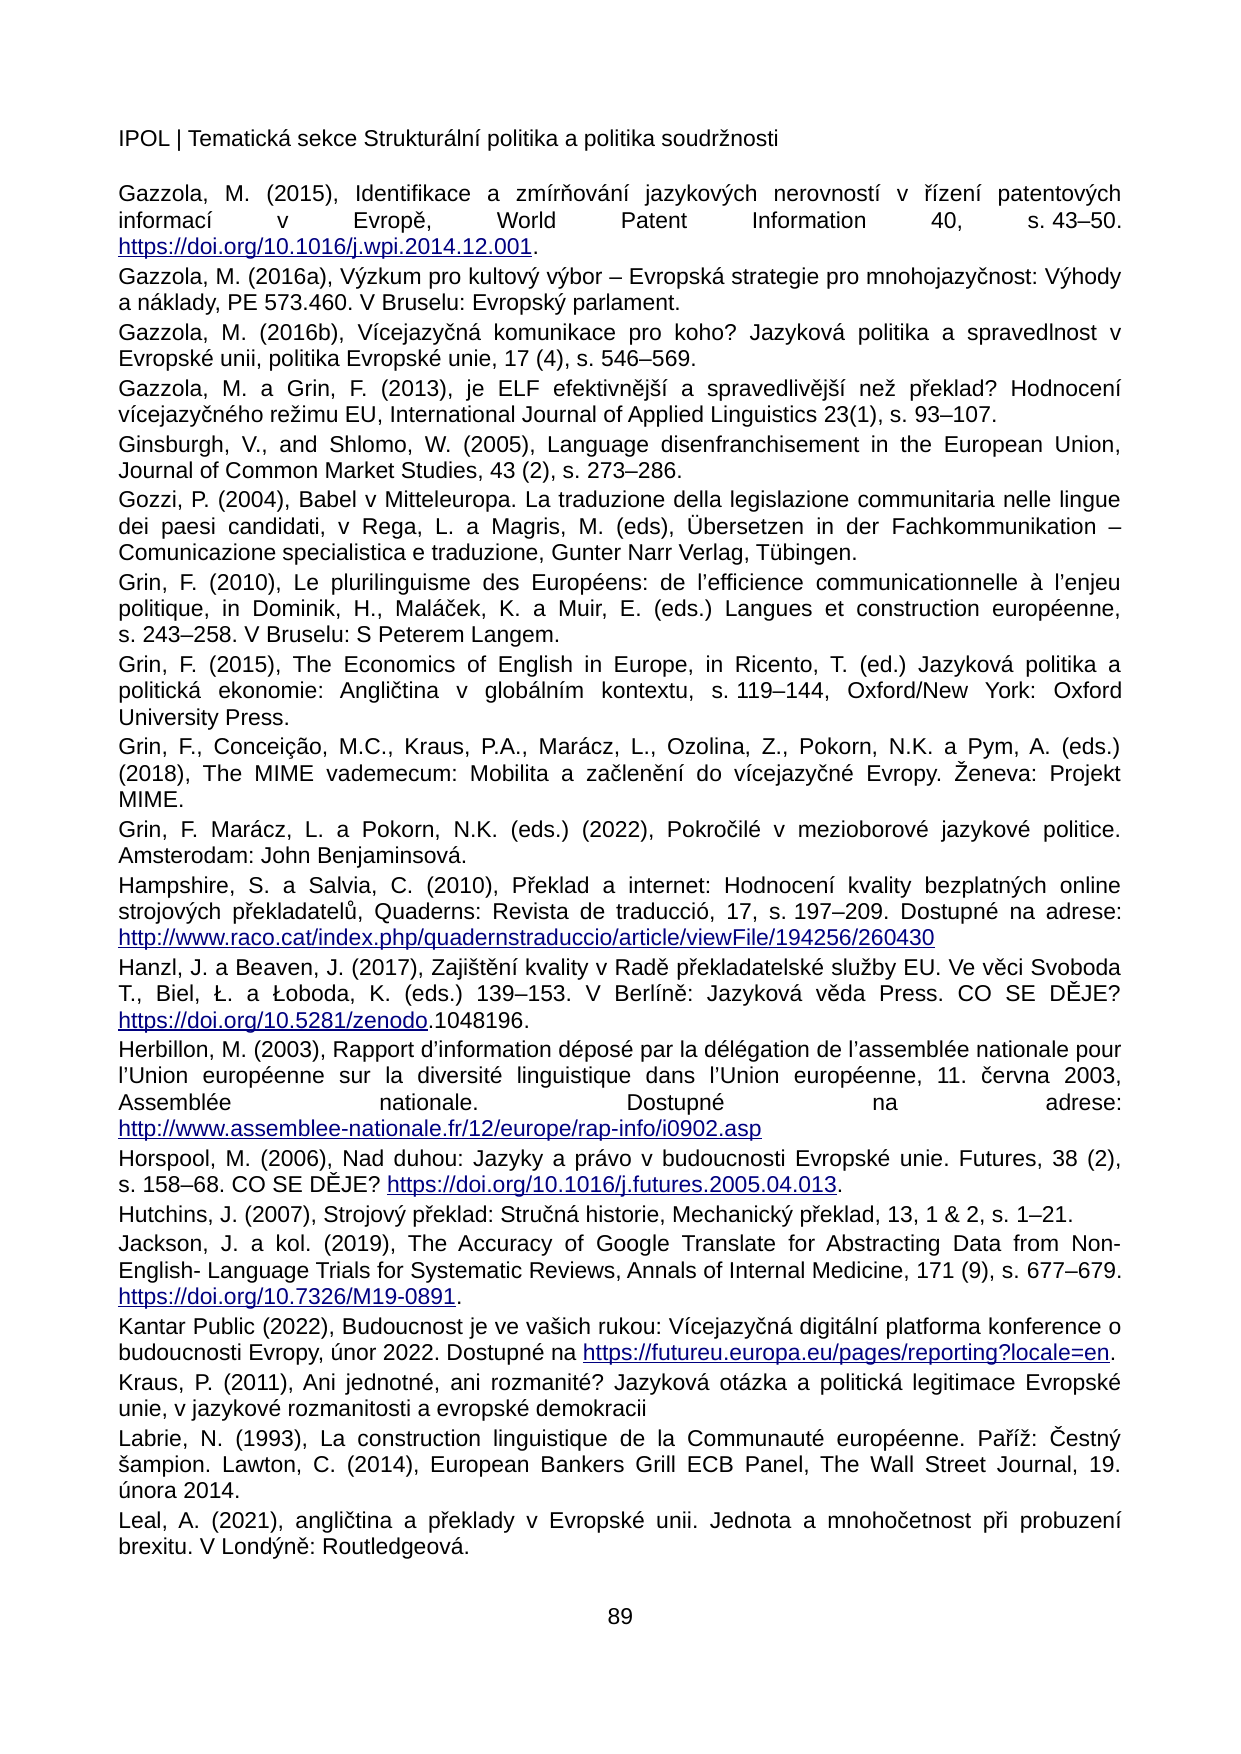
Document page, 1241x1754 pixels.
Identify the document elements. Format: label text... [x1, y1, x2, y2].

text Herbillon, M. (2003), Rapport d’information déposé par la délégation de l’assemblée nationale pour l’Union européenne sur la diversité linguistique dans l’Union européenne, 11. června 2003, Assemblée nationale. Dostupné na adrese: http://www.assemblee-nationale.fr/12/europe/rap-info/i0902.asp [118, 1036, 1122, 1142]
text Gazzola, M. (2015), Identifikace a zmírňování jazykových nerovností v řízení patentových informací v Evropě, World Patent Information 40, s. 43–50. https://doi.org/10.1016/j.wpi.2014.12.001. [118, 180, 1122, 259]
text Jackson, J. a kol. (2019), The Accuracy of Google Translate for Abstracting Data from Non-English- Language Trials for Systematic Reviews, Annals of Internal Medicine, 171 (9), s. 677–679. https://doi.org/10.7326/M19-0891. [118, 1230, 1122, 1309]
text Hutchins, J. (2007), Strojový překlad: Stručná historie, Mechanický překlad, 13, 1 & 2, s. 1–21. [118, 1201, 1122, 1227]
text Leal, A. (2021), angličtina a překlady v Evropské unii. Jednota a mnohočetnost při probuzení brexitu. V Londýně: Routledgeová. [118, 1507, 1122, 1559]
text Grin, F. (2015), The Economics of English in Europe, in Ricento, T. (ed.) Jazyková politika a politická ekonomie: Angličtina v globálním kontextu, s. 119–144, Oxford/New York: Oxford University Press. [118, 651, 1122, 730]
text Gozzi, P. (2004), Babel v Mitteleuropa. La traduzione della legislazione communitaria nelle lingue dei paesi candidati, v Rega, L. a Magris, M. (eds), Übersetzen in der Fachkommunikation – Comunicazione specialistica e traduzione, Gunter Narr Verlag, Tübingen. [118, 486, 1122, 566]
text Kraus, P. (2011), Ani jednotné, ani rozmanité? Jazyková otázka a politická legitimace Evropské unie, v jazykové rozmanitosti a evropské demokracii [118, 1368, 1122, 1421]
text Grin, F. Marácz, L. a Pokorn, N.K. (eds.) (2022), Pokročilé v mezioborové jazykové politice. Amsterodam: John Benjaminsová. [118, 816, 1122, 868]
text Kantar Public (2022), Budoucnost je ve vašich rukou: Vícejazyčná digitální platforma konference o budoucnosti Evropy, únor 2022. Dostupné na https://futureu.europa.eu/pages/reporting?locale=en. [118, 1313, 1122, 1365]
text Grin, F., Conceição, M.C., Kraus, P.A., Marácz, L., Ozolina, Z., Pokorn, N.K. a Pym, A. (eds.) (2018), The MIME vademecum: Mobilita a začlenění do vícejazyčné Evropy. Ženeva: Projekt MIME. [118, 733, 1122, 812]
text Gazzola, M. (2016a), Výzkum pro kultový výbor – Evropská strategie pro mnohojazyčnost: Výhody a náklady, PE 573.460. V Bruselu: Evropský parlament. [118, 263, 1122, 315]
text Labrie, N. (1993), La construction linguistique de la Communauté européenne. Paříž: Čestný šampion. Lawton, C. (2014), European Bankers Grill ECB Panel, The Wall Street Journal, 19. února 2014. [118, 1424, 1122, 1503]
text Ginsburgh, V., and Shlomo, W. (2005), Language disenfranchisement in the European Union, Journal of Common Market Studies, 43 (2), s. 273–286. [118, 431, 1122, 483]
text Gazzola, M. a Grin, F. (2013), je ELF efektivnější a spravedlivější než překlad? Hodnocení vícejazyčného režimu EU, International Journal of Applied Linguistics 23(1), s. 93–107. [118, 374, 1122, 427]
text Hampshire, S. a Salvia, C. (2010), Překlad a internet: Hodnocení kvality bezplatných online strojových překladatelů, Quaderns: Revista de traducció, 17, s. 197–209. Dostupné na adrese: http://www.raco.cat/index.php/quadernstraduccio/article/viewFile/194256/260430 [118, 872, 1122, 951]
text Gazzola, M. (2016b), Vícejazyčná komunikace pro koho? Jazyková politika a spravedlnost v Evropské unii, politika Evropské unie, 17 (4), s. 546–569. [118, 319, 1122, 371]
text Horspool, M. (2006), Nad duhou: Jazyky a právo v budoucnosti Evropské unie. Futures, 38 (2), s. 158–68. CO SE DĚJE? https://doi.org/10.1016/j.futures.2005.04.013. [118, 1145, 1122, 1197]
text Grin, F. (2010), Le plurilinguisme des Européens: de l’efficience communicationnelle à l’enjeu politique, in Dominik, H., Maláček, K. a Muir, E. (eds.) Langues et construction européenne, s. 243–258. V Bruselu: S Peterem Langem. [118, 569, 1122, 648]
text Hanzl, J. a Beaven, J. (2017), Zajištění kvality v Radě překladatelské služby EU. Ve věci Svoboda T., Biel, Ł. a Łoboda, K. (eds.) 139–153. V Berlíně: Jazyková věda Press. CO SE DĚJE? https://doi.org/10.5281/zenodo.1048196. [118, 954, 1122, 1033]
